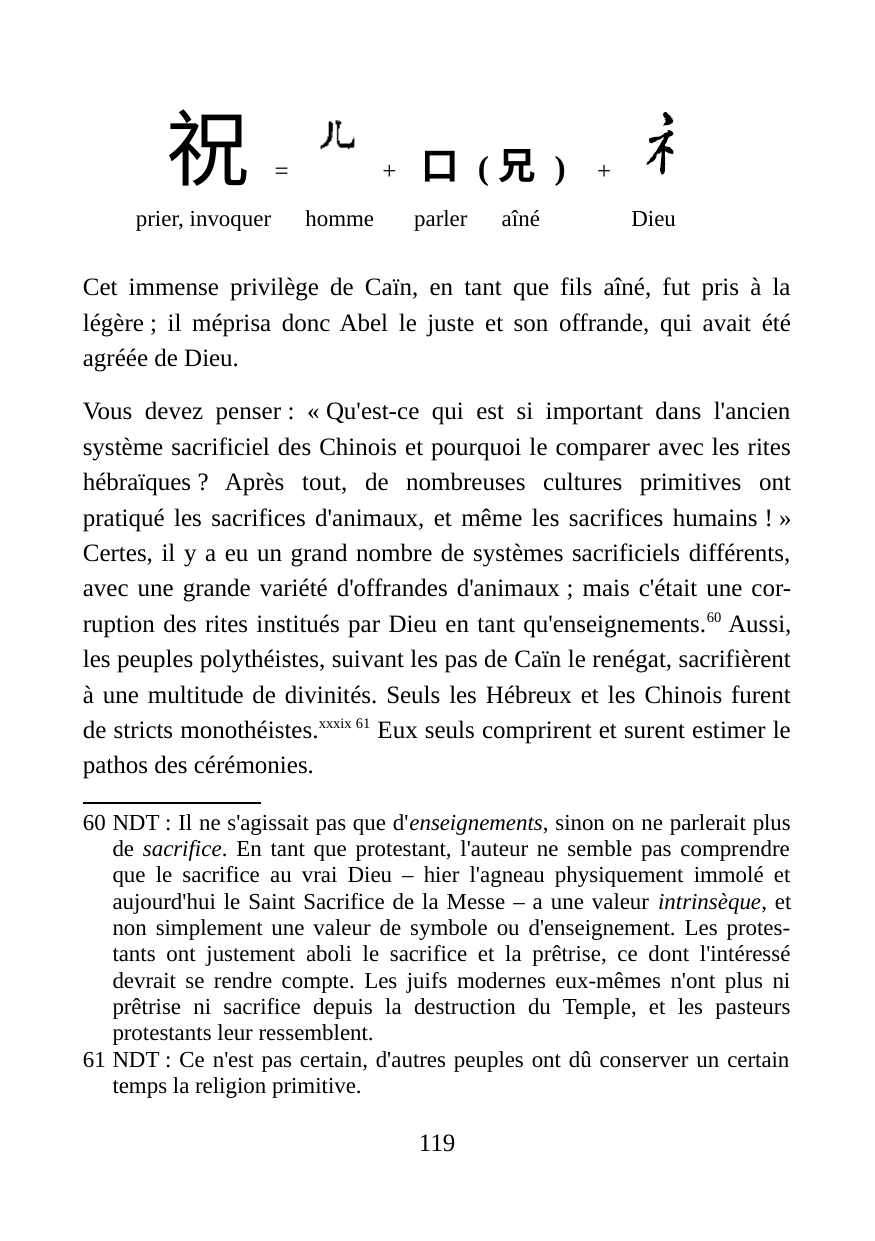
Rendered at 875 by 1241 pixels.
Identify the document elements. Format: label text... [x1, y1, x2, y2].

text Vous devez penser : « Qu'est-ce qui est si important dans l'ancien système sacrificiel des Chinois et pourquoi le comparer avec les rites hébraïques ? Après tout, de nombreuses cultures primitives ont pratiqué les sacrifices d'animaux, et même les sacrifices humains ! » Certes, il y a eu un grand nombre de systèmes sacrificiels différents, avec une grande variété d'offrandes d'animaux ; mais c'était une cor-ruption des rites institués par Dieu en tant qu'enseignements. Aussi, les peuples polythéistes, suivant les pas de Caïn le renégat, sacrifièrent à une multitude de divinités. Seuls les Hébreux et les Chinois furent de stricts monothéistes. Eux seuls comprirent et surent estimer le pathos des cérémonies. [83, 391, 791, 781]
picture [643, 108, 674, 175]
picture [318, 120, 355, 152]
text 祝 = + 口 ( 兄 ) + [83, 83, 791, 203]
text Cet immense privilège de Caïn, en tant que fils aîné, fut pris à la légère ; il méprisa donc Abel le juste et son offrande, qui avait été agréée de Dieu. [83, 267, 791, 374]
text prier, invoquer homme parler aîné Dieu [83, 203, 791, 232]
text NDT : Il ne s'agissait pas que d'enseignements, sinon on ne parlerait plus de sacrifice. En tant que protestant, l'auteur ne semble pas comprendre que le sacrifice au vrai Dieu – hier l'agneau physiquement immolé et aujourd'hui le Saint Sacrifice de la Messe – a une valeur intrinsèque, et non simplement une valeur de symbole ou d'enseignement. Les protes-tants ont justement aboli le sacrifice et la prêtrise, ce dont l'intéressé devrait se rendre compte. Les juifs modernes eux-mêmes n'ont plus ni prêtrise ni sacrifice depuis la destruction du Temple, et les pasteurs protestants leur ressemblent. [83, 809, 791, 1046]
text NDT : Ce n'est pas certain, d'autres peuples ont dû conserver un certain temps la religion primitive. [83, 1046, 791, 1098]
